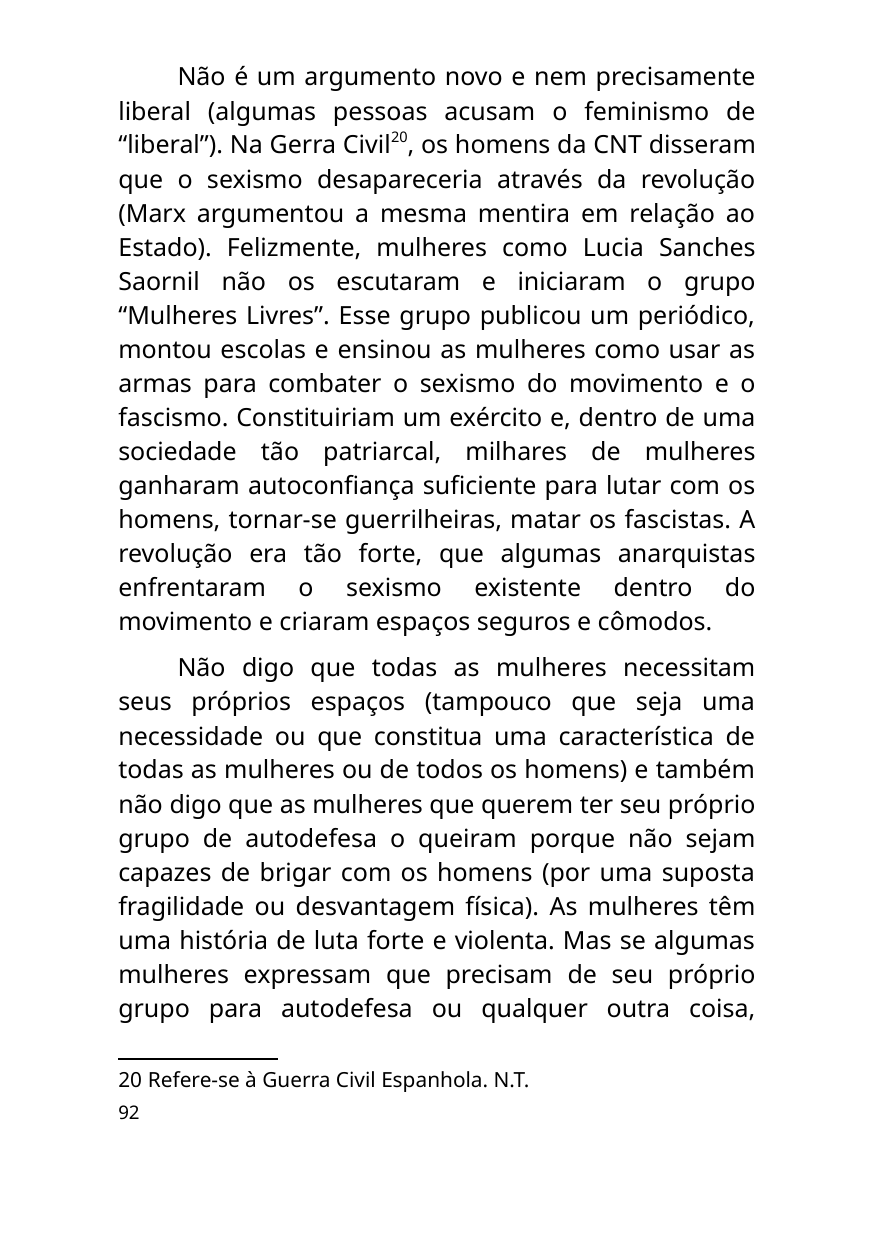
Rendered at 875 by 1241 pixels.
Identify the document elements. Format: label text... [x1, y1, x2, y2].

text Refere-se à Guerra Civil Espanhola. N.T. [118, 1065, 756, 1093]
text Não é um argumento novo e nem precisamente liberal (algumas pessoas acusam o feminismo de “liberal”). Na Gerra Civil, os homens da CNT disseram que o sexismo desapareceria através da revolução (Marx argumentou a mesma mentira em relação ao Estado). Felizmente, mulheres como Lucia Sanches Saornil não os escutaram e iniciaram o grupo “Mulheres Livres”. Esse grupo publicou um periódico, montou escolas e ensinou as mulheres como usar as armas para combater o sexismo do movimento e o fascismo. Constituiriam um exército e, dentro de uma sociedade tão patriarcal, milhares de mulheres ganharam autoconfiança suficiente para lutar com os homens, tornar-se guerrilheiras, matar os fascistas. A revolução era tão forte, que algumas anarquistas enfrentaram o sexismo existente dentro do movimento e criaram espaços seguros e cômodos. [118, 59, 756, 638]
text Não digo que todas as mulheres necessitam seus próprios espaços (tampouco que seja uma necessidade ou que constitua uma característica de todas as mulheres ou de todos os homens) e também não digo que as mulheres que querem ter seu próprio grupo de autodefesa o queiram porque não sejam capazes de brigar com os homens (por uma suposta fragilidade ou desvantagem física). As mulheres têm uma história de luta forte e violenta. Mas se algumas mulheres expressam que precisam de seu próprio grupo para autodefesa ou qualquer outra coisa, [118, 650, 756, 1025]
